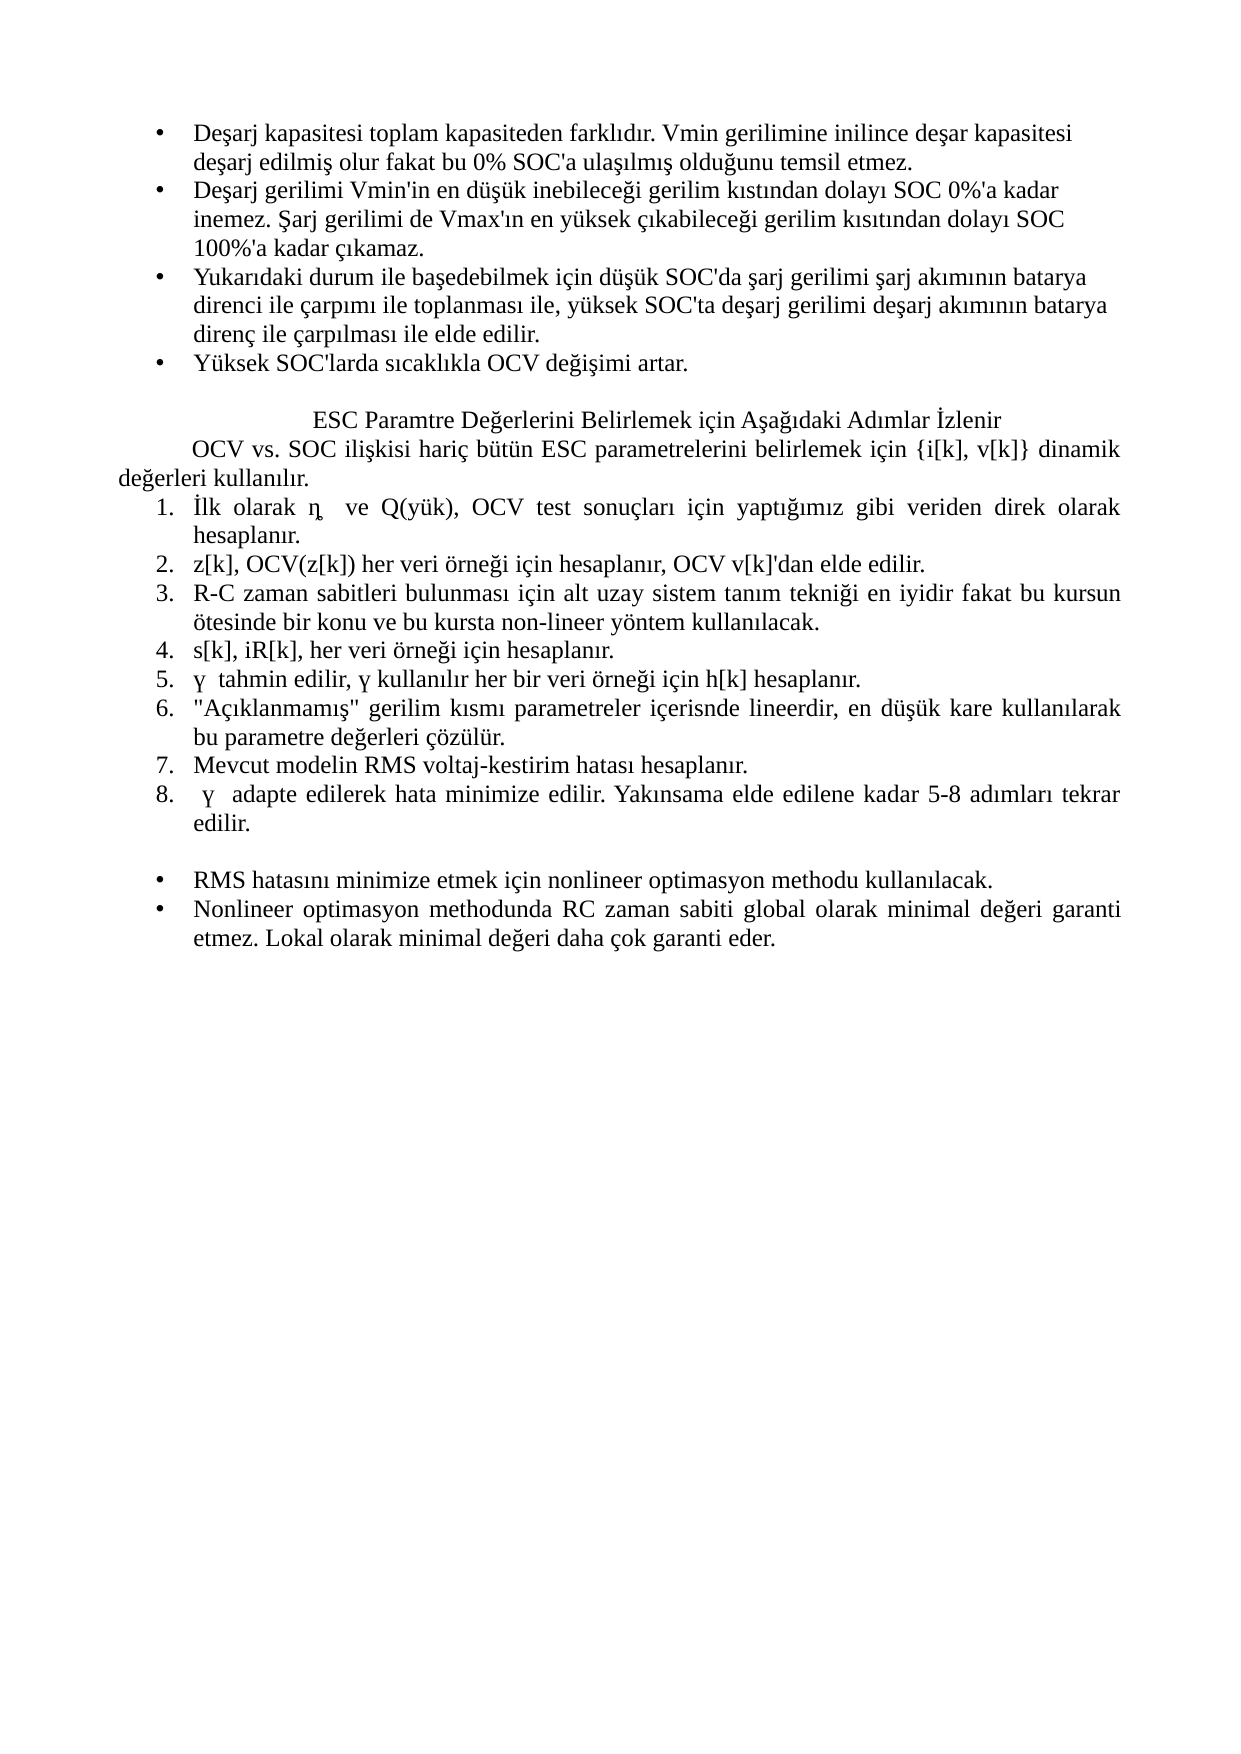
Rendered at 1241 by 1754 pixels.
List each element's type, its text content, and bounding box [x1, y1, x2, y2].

list RMS hatasını minimize etmek için nonlineer optimasyon methodu kullanılacak. [156, 866, 1122, 894]
list R-C zaman sabitleri bulunması için alt uzay sistem tanım tekniği en iyidir fakat bu kursun ötesinde bir konu ve bu kursta non-lineer yöntem kullanılacak. [156, 578, 1122, 636]
list ү adapte edilerek hata minimize edilir. Yakınsama elde edilene kadar 5-8 adımları tekrar edilir. [156, 779, 1122, 837]
list Mevcut modelin RMS voltaj-kestirim hatası hesaplanır. [156, 751, 1122, 779]
list Nonlineer optimasyon methodunda RC zaman sabiti global olarak minimal değeri garanti etmez. Lokal olarak minimal değeri daha çok garanti eder. [156, 894, 1122, 952]
list s[k], iR[k], her veri örneği için hesaplanır. [156, 636, 1122, 664]
list Yüksek SOC'larda sıcaklıkla OCV değişimi artar. [156, 348, 1122, 377]
list Yukarıdaki durum ile başedebilmek için düşük SOC'da şarj gerilimi şarj akımının batarya direnci ile çarpımı ile toplanması ile, yüksek SOC'ta deşarj gerilimi deşarj akımının batarya direnç ile çarpılması ile elde edilir. [156, 262, 1122, 348]
list ү tahmin edilir, ү kullanılır her bir veri örneği için h[k] hesaplanır. [156, 664, 1122, 693]
text OCV vs. SOC ilişkisi hariç bütün ESC parametrelerini belirlemek için {i[k], v[k]} dinamik değerleri kullanılır. [118, 434, 1122, 492]
list "Açıklanmamış" gerilim kısmı parametreler içerisnde lineerdir, en düşük kare kullanılarak bu parametre değerleri çözülür. [156, 693, 1122, 751]
list İlk olarak ȵ ve Q(yük), OCV test sonuçları için yaptığımız gibi veriden direk olarak hesaplanır. [156, 492, 1122, 549]
list Deşarj gerilimi Vmin'in en düşük inebileceği gerilim kıstından dolayı SOC 0%'a kadar inemez. Şarj gerilimi de Vmax'ın en yüksek çıkabileceği gerilim kısıtından dolayı SOC 100%'a kadar çıkamaz. [156, 176, 1122, 262]
text ESC Paramtre Değerlerini Belirlemek için Aşağıdaki Adımlar İzlenir [118, 406, 1122, 434]
list z[k], OCV(z[k]) her veri örneği için hesaplanır, OCV v[k]'dan elde edilir. [156, 549, 1122, 578]
list Deşarj kapasitesi toplam kapasiteden farklıdır. Vmin gerilimine inilince deşar kapasitesi deşarj edilmiş olur fakat bu 0% SOC'a ulaşılmış olduğunu temsil etmez. [156, 118, 1122, 176]
